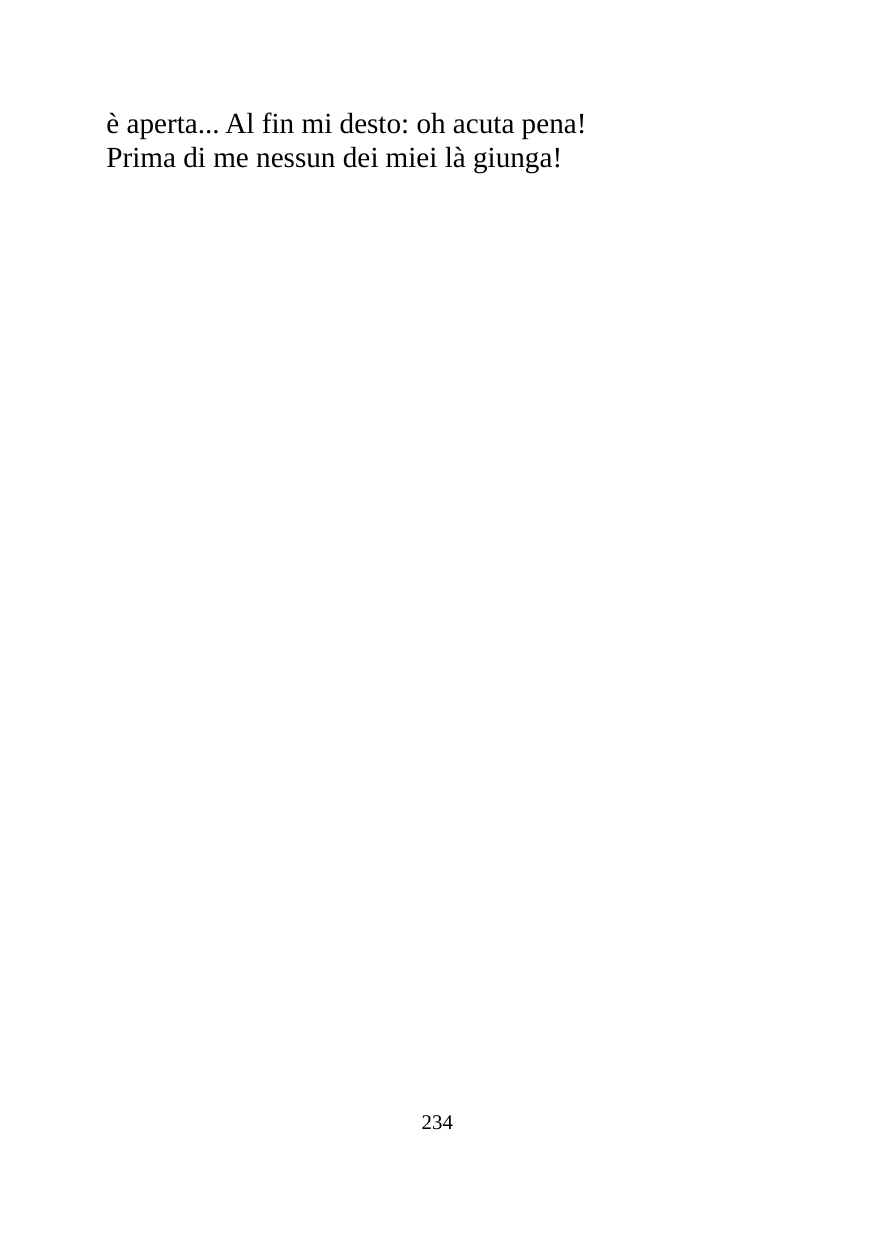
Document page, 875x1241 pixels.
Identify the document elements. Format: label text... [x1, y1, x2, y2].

text è aperta... Al fin mi desto: oh acuta pena! Prima di me nessun dei miei là giunga! [106, 106, 768, 173]
